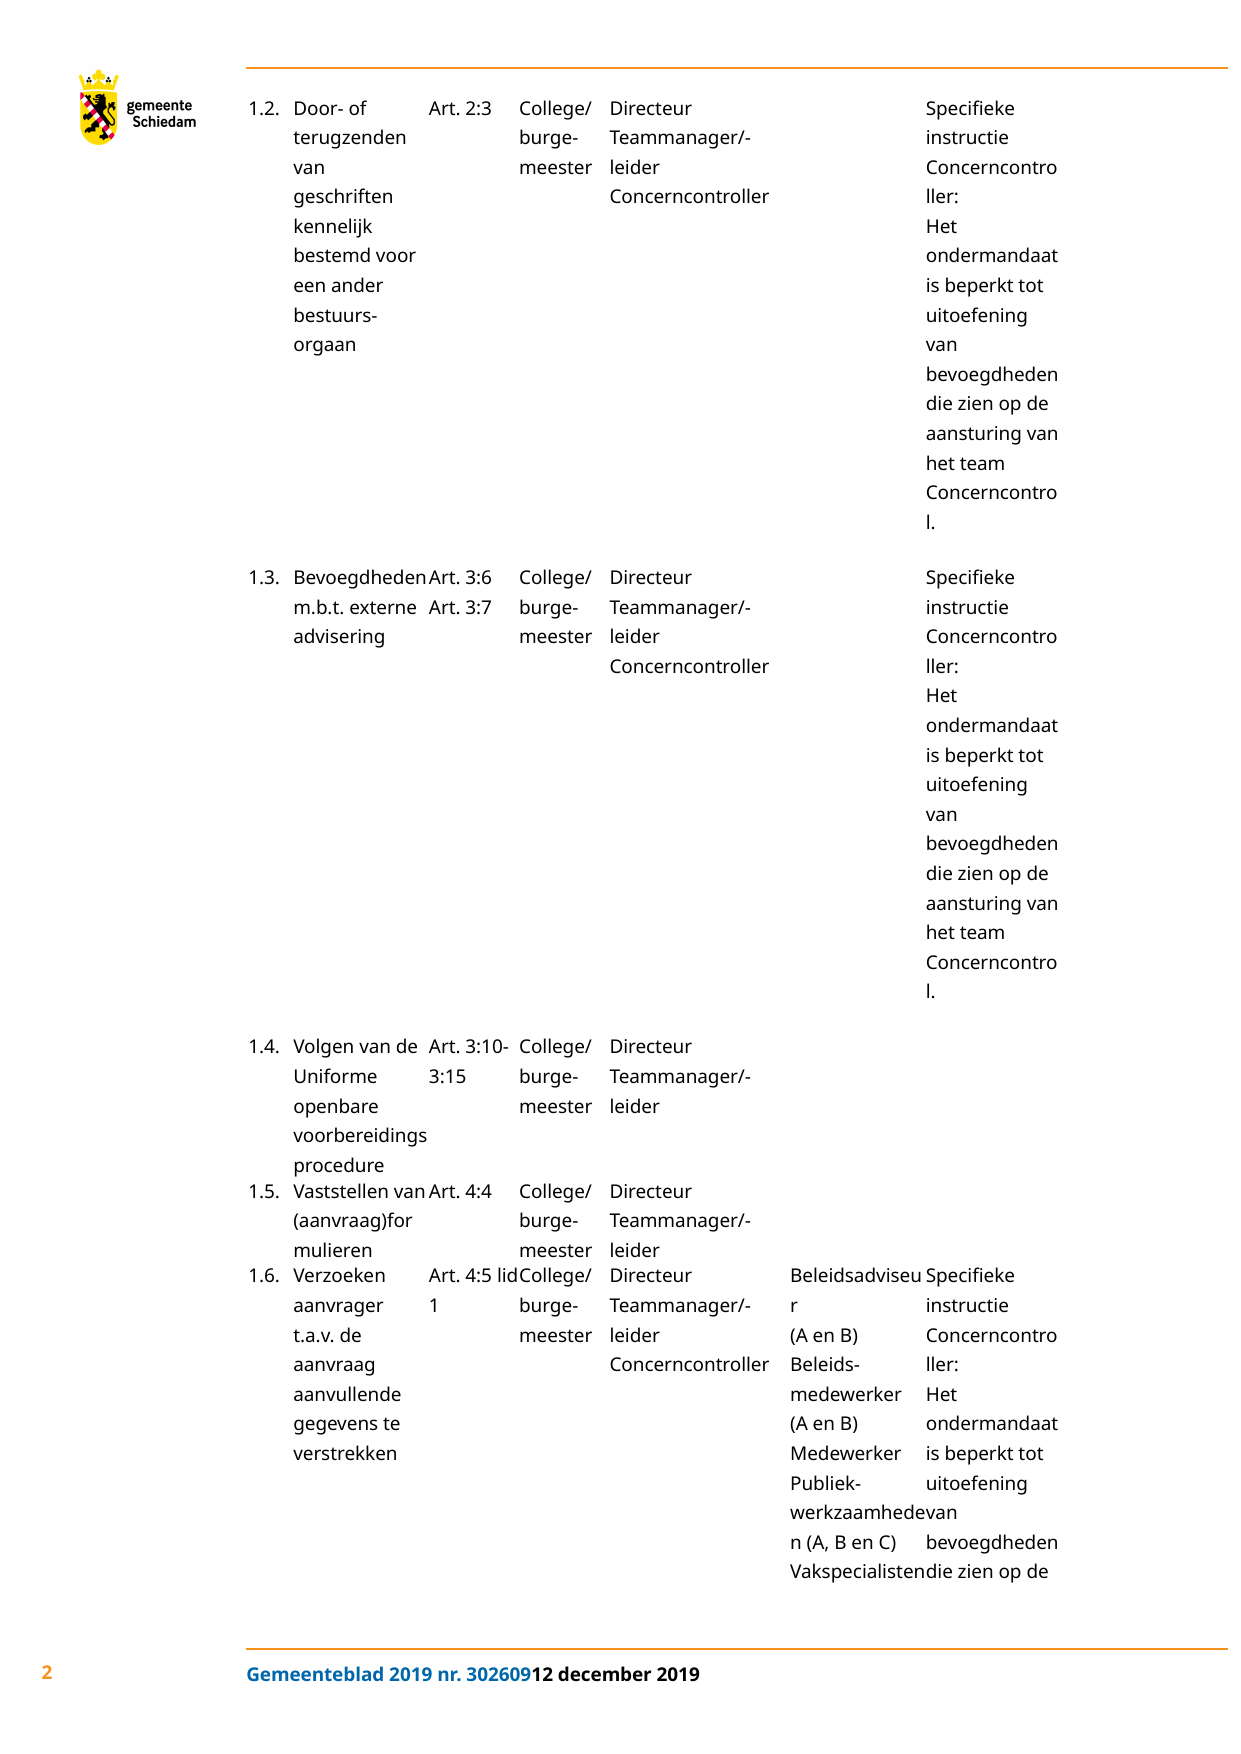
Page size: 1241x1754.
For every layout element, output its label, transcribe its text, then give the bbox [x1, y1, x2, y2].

table_cell Verzoeken aanvrager t.a.v. de aanvraag aanvullende gegevens te verstrekken [293, 1263, 429, 1584]
table_cell Art. 4:5 lid 1 [429, 1263, 519, 1584]
table_cell 1.6. [248, 1263, 293, 1584]
table_cell 1.2. [248, 95, 293, 564]
table_cell Directeur Teammanager/-leider Concerncontroller [609, 1263, 790, 1584]
table_cell Directeur Teammanager/-leider Concerncontroller [609, 95, 790, 564]
table_cell Art. 4:4 [429, 1178, 519, 1263]
table_cell 1.3. [248, 564, 293, 1034]
table_cell Bevoegdheden m.b.t. externe advisering [293, 564, 429, 1034]
table_cell Specifieke instructie Concerncontroller: Het ondermandaat is beperkt tot uitoefening van bevoegdheden die zien op de aansturing van het team Concerncontrol. [926, 564, 1061, 1034]
table_cell [790, 95, 926, 564]
table_cell Vaststellen van (aanvraag)formulieren [293, 1178, 429, 1263]
table_cell [790, 1034, 926, 1178]
table_cell Art. 2:3 [429, 95, 519, 564]
table_cell [790, 1178, 926, 1263]
table_cell Beleidsadviseur (A en B) Beleids-medewerker (A en B) Medewerker Publiek-werkzaamheden (A, B en C) Vakspecialisten [790, 1263, 926, 1584]
table_cell Directeur Teammanager/-leider [609, 1178, 790, 1263]
table_cell Directeur Teammanager/-leider [609, 1034, 790, 1178]
table_cell 1.4. [248, 1034, 293, 1178]
table_cell [790, 564, 926, 1034]
table_cell Art. 3:6 Art. 3:7 [429, 564, 519, 1034]
table_cell College/ burge-meester [519, 1034, 609, 1178]
table_cell College/ burge-meester [519, 1178, 609, 1263]
picture [41, 47, 231, 172]
table_cell 1.5. [248, 1178, 293, 1263]
table_cell [926, 1034, 1061, 1178]
table_cell Volgen van de Uniforme openbare voorbereidingsprocedure [293, 1034, 429, 1178]
table_cell Directeur Teammanager/-leider Concerncontroller [609, 564, 790, 1034]
table_cell College/ burge-meester [519, 1263, 609, 1584]
table_cell Specifieke instructie Concerncontroller: Het ondermandaat is beperkt tot uitoefening van bevoegdheden die zien op de aansturing van het team Concerncontrol. [926, 95, 1061, 564]
table_cell Door- of terugzenden van geschriften kennelijk bestemd voor een ander bestuurs-orgaan [293, 95, 429, 564]
table_cell [926, 1178, 1061, 1263]
table_cell College/ burge-meester [519, 564, 609, 1034]
table_cell Specifieke instructie Concerncontroller: Het ondermandaat is beperkt tot uitoefening van bevoegdheden die zien op de [926, 1263, 1061, 1584]
table_cell College/ burge-meester [519, 95, 609, 564]
table_cell Art. 3:10-3:15 [429, 1034, 519, 1178]
